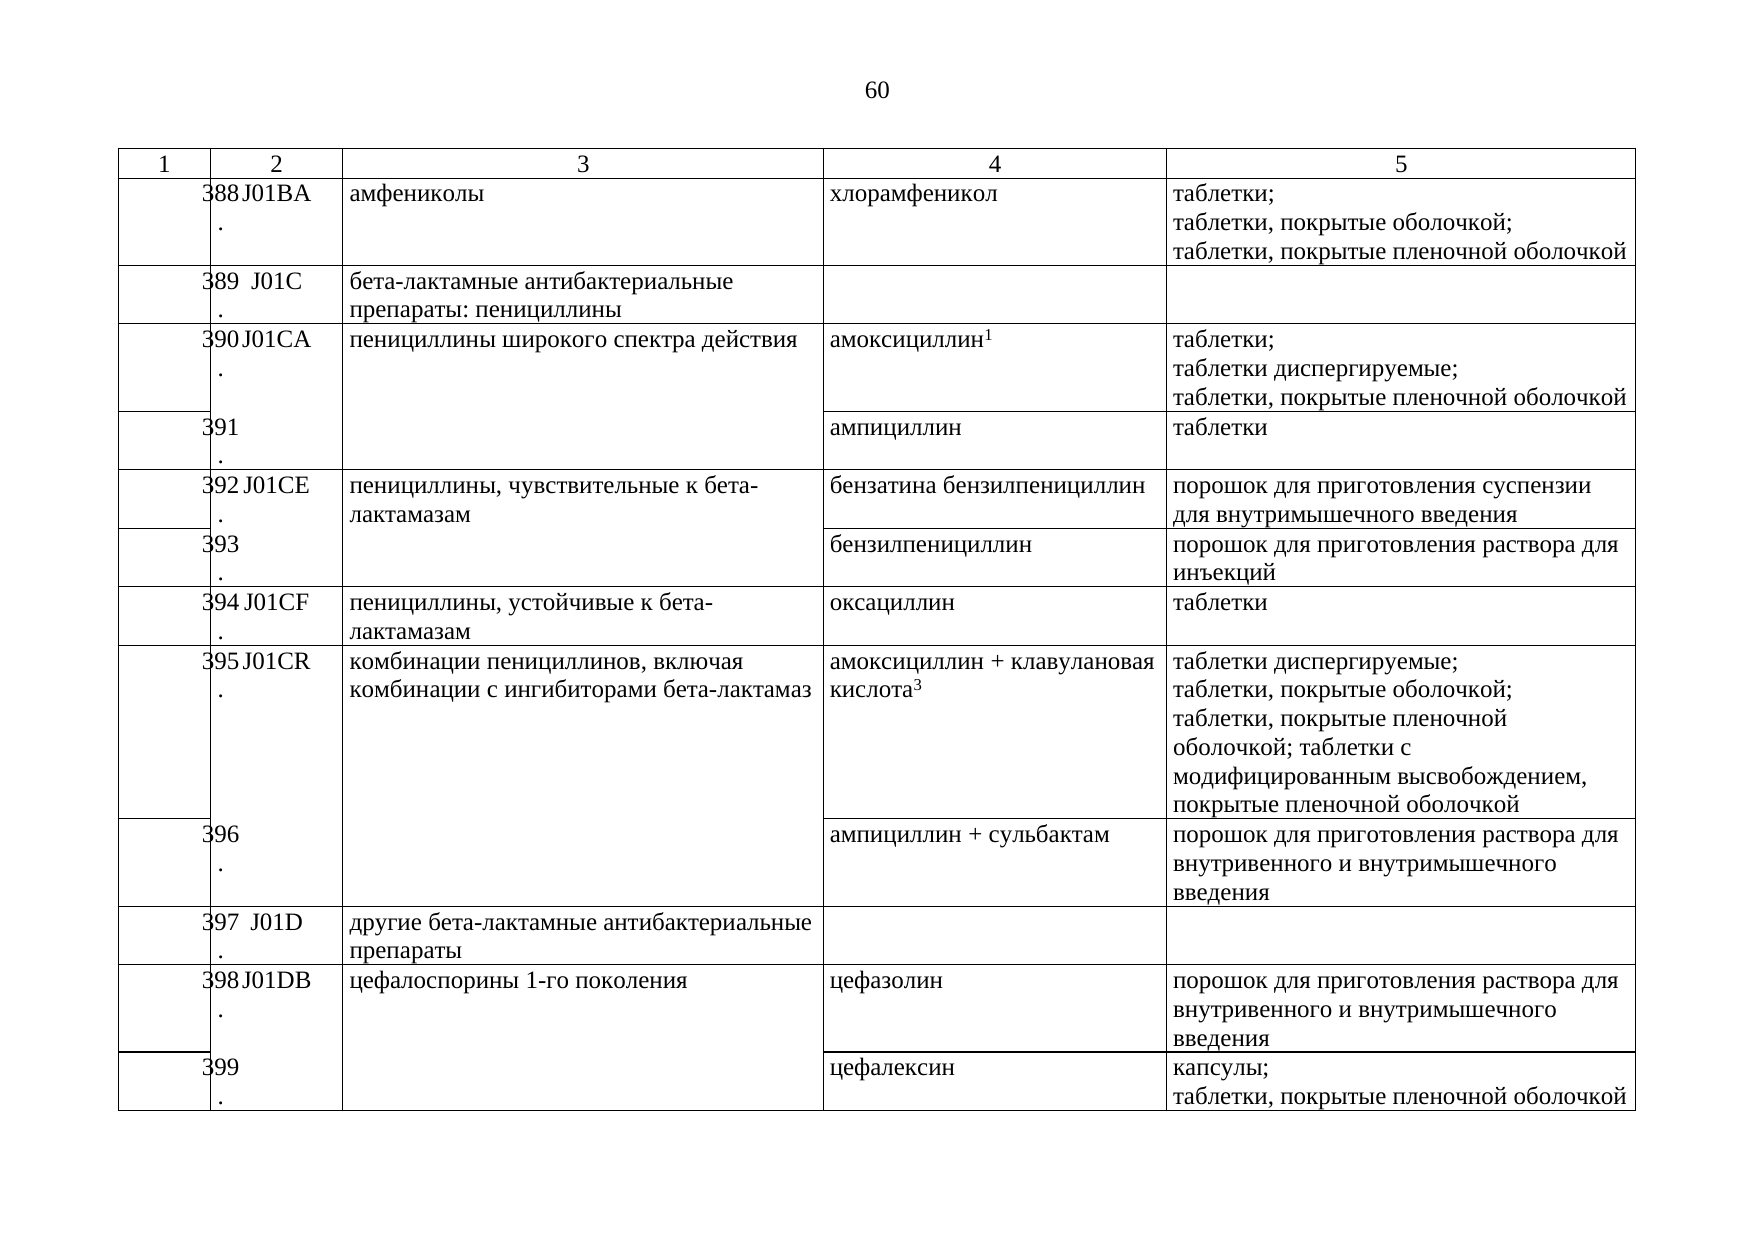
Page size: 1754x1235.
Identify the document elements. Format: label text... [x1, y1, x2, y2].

table_cell [343, 411, 823, 469]
table_cell [824, 907, 1166, 964]
table_cell J01CA [211, 324, 342, 411]
table_cell J01CF [211, 587, 342, 645]
table_cell [119, 266, 210, 323]
table_cell [824, 266, 1166, 323]
table_cell [119, 1053, 210, 1110]
table_cell J01CE [211, 470, 342, 528]
table_cell [119, 470, 210, 528]
table_cell J01DB [211, 965, 342, 1110]
table_cell ампициллин [824, 412, 1166, 469]
table_header 1 [119, 149, 210, 177]
table_cell хлорамфеникол [824, 179, 1166, 265]
table_cell ампициллин + сульбактам [824, 819, 1166, 906]
table_cell таблетки [1167, 412, 1635, 469]
table_cell таблетки диспергируемые; таблетки, покрытые оболочкой; таблетки, покрытые пленочной оболочкой; таблетки с модифицированным высвобождением, покрытые пленочной оболочкой [1167, 646, 1635, 818]
table_cell порошок для приготовления раствора для внутривенного и внутримышечного введения [1167, 819, 1635, 906]
table_cell [119, 324, 210, 411]
table_cell таблетки; таблетки, покрытые оболочкой; таблетки, покрытые пленочной оболочкой [1167, 179, 1635, 265]
table_cell пенициллины широкого спектра действия [343, 324, 823, 411]
table_cell цефалоспорины 1-го поколения [343, 965, 823, 1110]
table_cell порошок для приготовления суспензии для внутримышечного введения [1167, 470, 1635, 528]
table_cell [1167, 266, 1635, 323]
table_cell [343, 528, 823, 586]
table_cell комбинации пенициллинов, включая комбинации с ингибиторами бета-лактамаз [343, 646, 823, 906]
table_header 2 [211, 149, 342, 177]
table_cell [119, 179, 210, 265]
table_header 3 [343, 149, 823, 177]
table_cell амоксициллин + клавулановая кислота3 [824, 646, 1166, 818]
table_cell амфениколы [343, 179, 823, 265]
table_cell [119, 412, 210, 469]
table_cell бензатина бензилпенициллин [824, 470, 1166, 528]
table_cell бензилпенициллин [824, 529, 1166, 586]
table_cell оксациллин [824, 587, 1166, 645]
table_header 4 [824, 149, 1166, 177]
table_cell таблетки; таблетки диспергируемые; таблетки, покрытые пленочной оболочкой [1167, 324, 1635, 411]
table_cell J01CR [211, 646, 342, 906]
table_cell [119, 587, 210, 645]
table_cell [211, 411, 342, 469]
table_header 5 [1167, 149, 1635, 177]
table_cell цефалексин [824, 1053, 1166, 1110]
table_cell [119, 646, 210, 818]
table_cell цефазолин [824, 965, 1166, 1051]
table_cell [119, 819, 210, 906]
table_cell пенициллины, устойчивые к бета-лактамазам [343, 587, 823, 645]
table_cell таблетки [1167, 587, 1635, 645]
table_cell [119, 907, 210, 964]
table_cell J01C [211, 266, 342, 323]
table_cell J01BA [211, 179, 342, 265]
table_cell капсулы; таблетки, покрытые пленочной оболочкой [1167, 1053, 1635, 1110]
table_cell амоксициллин1 [824, 324, 1166, 411]
table_cell другие бета-лактамные антибактериальные препараты [343, 907, 823, 964]
table_cell бета-лактамные антибактериальные препараты: пенициллины [343, 266, 823, 323]
table_cell J01D [211, 907, 342, 964]
table_cell [211, 528, 342, 586]
table_cell порошок для приготовления раствора для инъекций [1167, 529, 1635, 586]
table_cell [119, 965, 210, 1051]
table_cell порошок для приготовления раствора для внутривенного и внутримышечного введения [1167, 965, 1635, 1051]
table_cell [1167, 907, 1635, 964]
table_cell [119, 529, 210, 586]
table_cell пенициллины, чувствительные к бета-лактамазам [343, 470, 823, 528]
